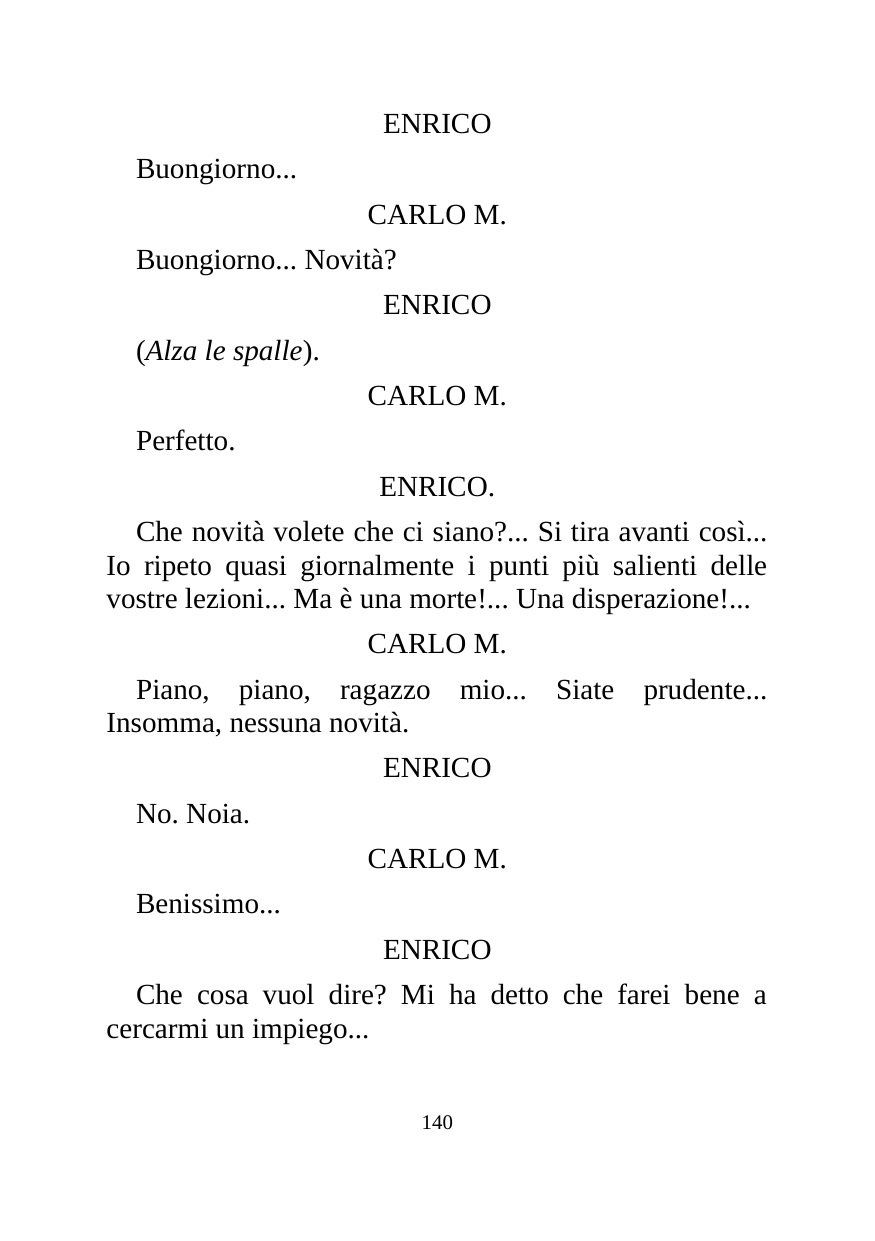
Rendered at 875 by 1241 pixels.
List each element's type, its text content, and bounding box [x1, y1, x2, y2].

text ENRICO [106, 287, 768, 321]
text Piano, piano, ragazzo mio... Siate prudente... Insomma, nessuna novità. [106, 672, 768, 739]
text ENRICO [106, 932, 768, 965]
text Che cosa vuol dire? Mi ha detto che farei bene a cercarmi un impiego... [106, 977, 768, 1044]
text CARLO M. [106, 378, 768, 412]
text Benissimo... [106, 887, 768, 920]
text ENRICO. [106, 469, 768, 502]
text CARLO M. [106, 197, 768, 230]
text CARLO M. [106, 626, 768, 660]
text (Alza le spalle). [106, 333, 768, 366]
text No. Noia. [106, 796, 768, 829]
text Che novità volete che ci siano?... Si tira avanti così... Io ripeto quasi giornalmente i punti più salienti delle vostre lezioni... Ma è una morte!... Una disperazione!... [106, 514, 768, 615]
text Buongiorno... Novità? [106, 242, 768, 276]
text Buongiorno... [106, 152, 768, 185]
text Perfetto. [106, 423, 768, 457]
text CARLO M. [106, 841, 768, 875]
text ENRICO [106, 751, 768, 784]
text ENRICO [106, 106, 768, 140]
